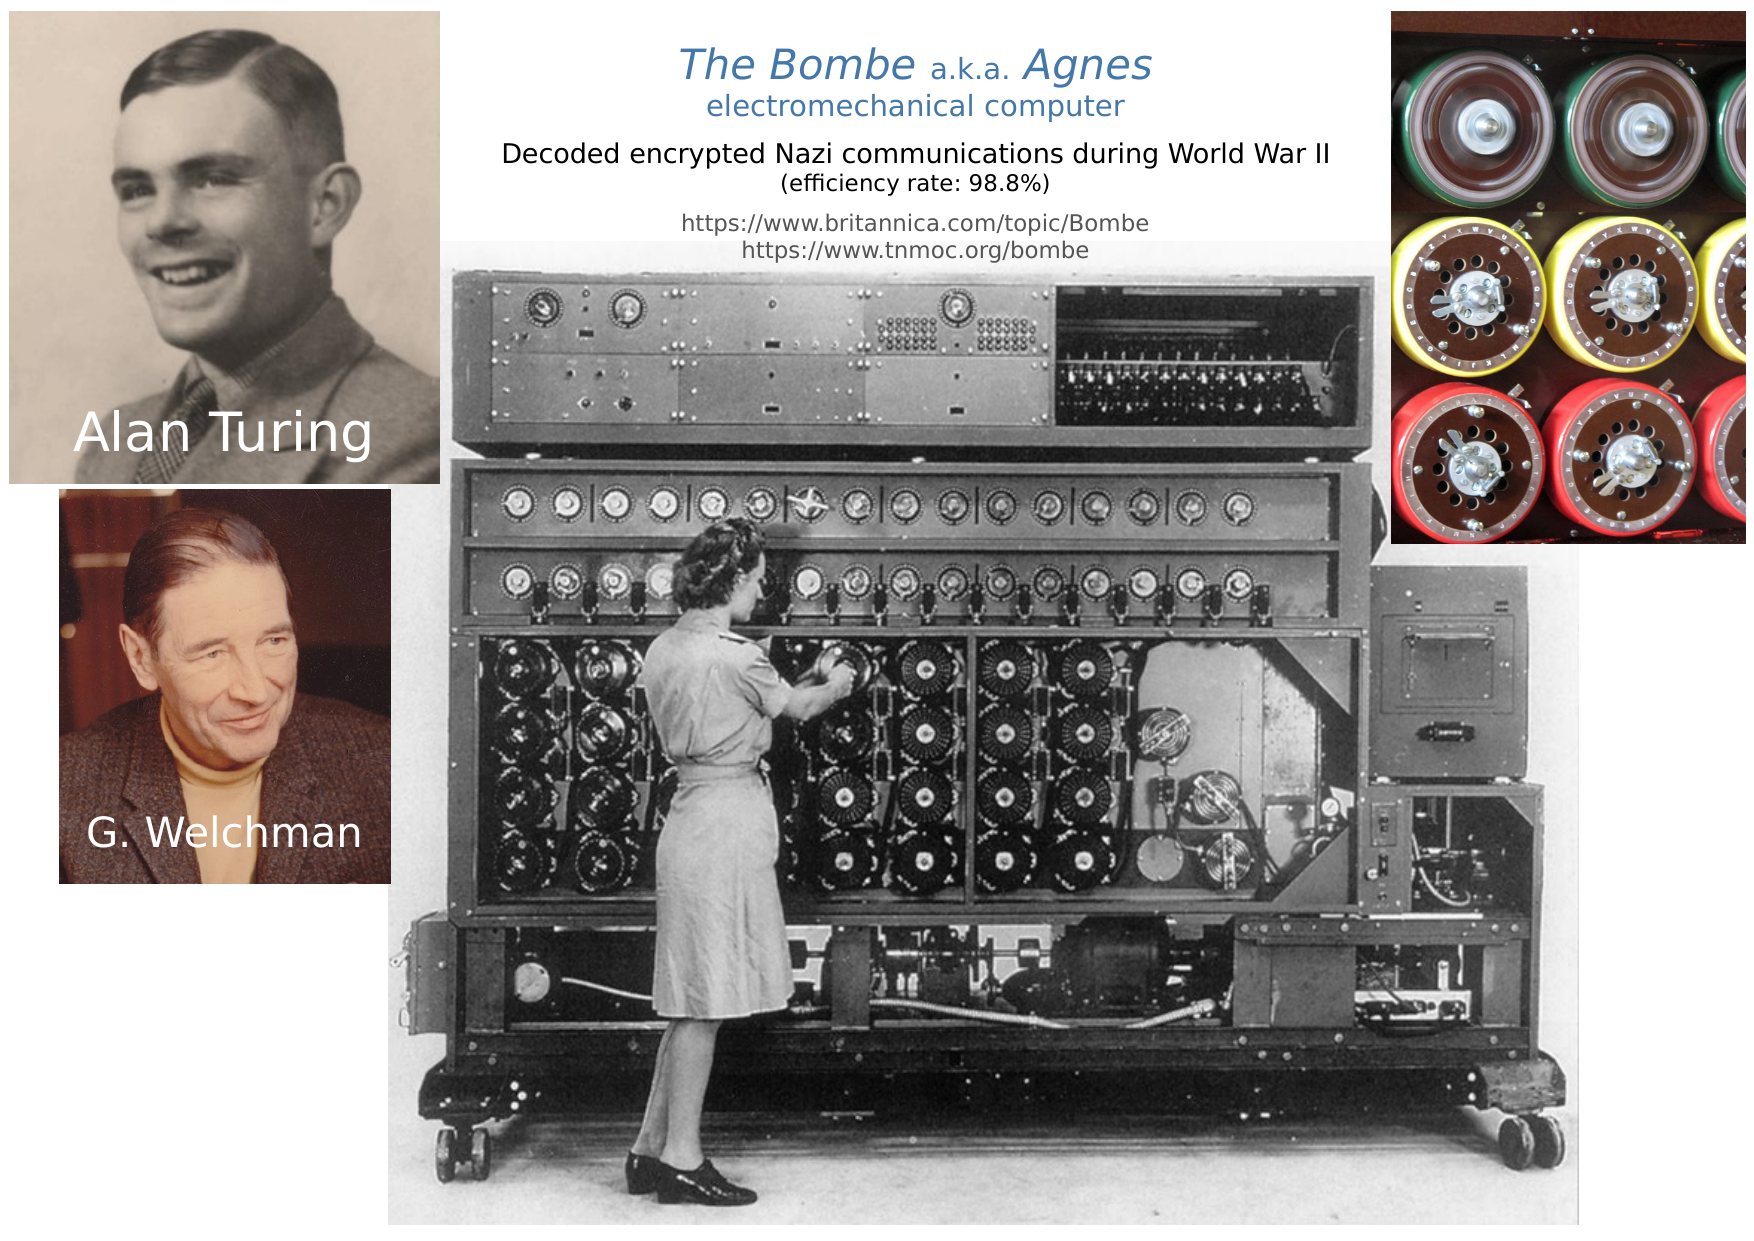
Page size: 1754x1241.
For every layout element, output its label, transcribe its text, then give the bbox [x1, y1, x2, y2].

picture [9, 11, 1746, 1225]
text_box G. Welchman [71, 800, 379, 865]
text_box Alan Turing [58, 393, 391, 472]
text_box The Bombe a.k.a. Agnes electromechanical computer Decoded encrypted Nazi communications during World War II (efficiency rate: 98.8%) https://www.britannica.com/topic/Bombe https://www.tnmoc.org/bombe [486, 33, 1346, 272]
